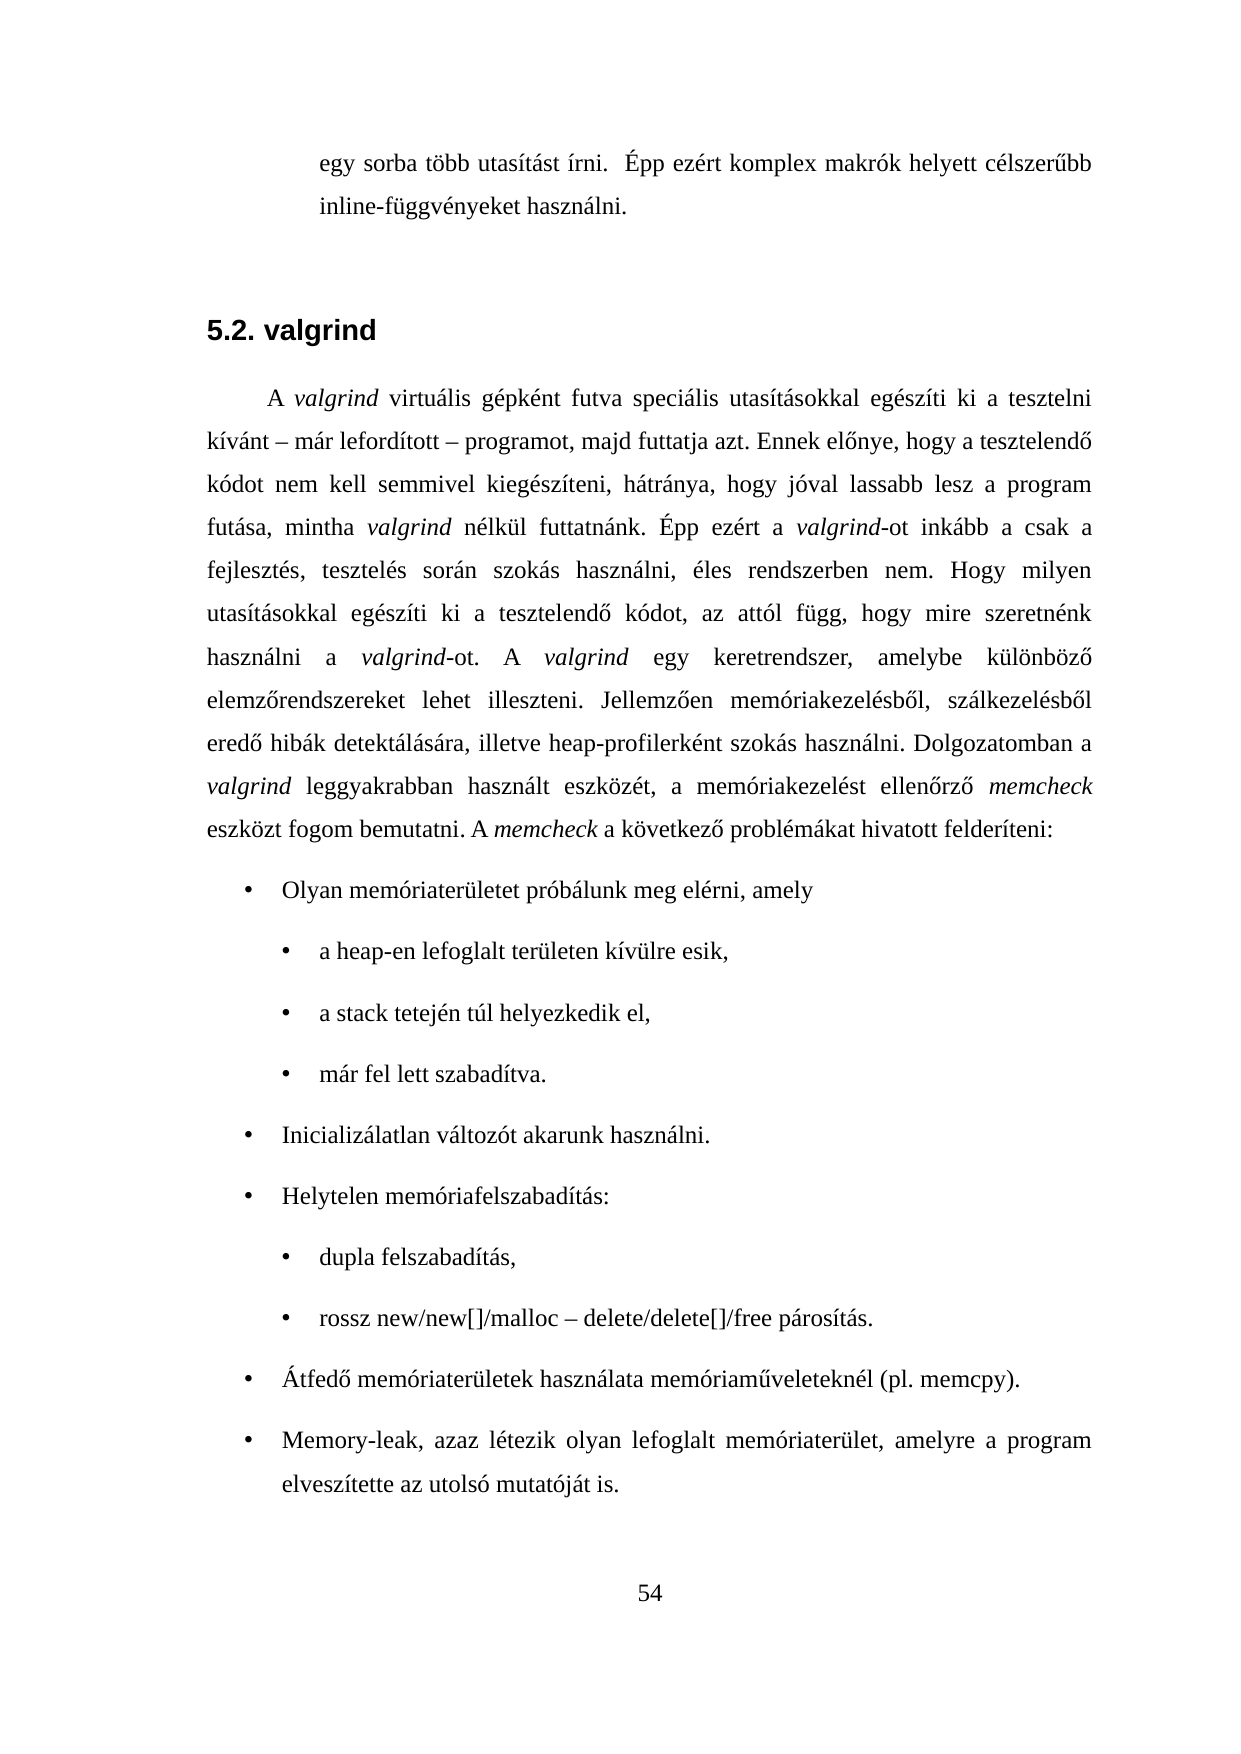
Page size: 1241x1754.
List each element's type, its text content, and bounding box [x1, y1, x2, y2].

list Átfedő memóriaterületek használata memóriaműveleteknél (pl. memcpy). [244, 1364, 1093, 1393]
text A valgrind virtuális gépként futva speciális utasításokkal egészíti ki a tesztelni kívánt – már lefordított – programot, majd futtatja azt. Ennek előnye, hogy a tesztelendő kódot nem kell semmivel kiegészíteni, hátránya, hogy jóval lassabb lesz a program futása, mintha valgrind nélkül futtatnánk. Épp ezért a valgrind-ot inkább a csak a fejlesztés, tesztelés során szokás használni, éles rendszerben nem. Hogy milyen utasításokkal egészíti ki a tesztelendő kódot, az attól függ, hogy mire szeretnénk használni a valgrind-ot. A valgrind egy keretrendszer, amelybe különböző elemzőrendszereket lehet illeszteni. Jellemzően memóriakezelésből, szálkezelésből eredő hibák detektálására, illetve heap-profilerként szokás használni. Dolgozatomban a valgrind leggyakrabban használt eszközét, a memóriakezelést ellenőrző memcheck eszközt fogom bemutatni. A memcheck a következő problémákat hivatott felderíteni: [207, 383, 1093, 843]
list már fel lett szabadítva. [282, 1059, 1093, 1087]
list dupla felszabadítás, [282, 1242, 1093, 1271]
list rossz new/new[]/malloc – delete/delete[]/free párosítás. [282, 1303, 1093, 1332]
list Helytelen memóriafelszabadítás: [244, 1181, 1093, 1210]
list Olyan memóriaterületet próbálunk meg elérni, amely [244, 875, 1093, 904]
list egy sorba több utasítást írni. Épp ezért komplex makrók helyett célszerűbb inline-függvényeket használni. [282, 148, 1093, 219]
subtitle valgrind [207, 313, 1093, 347]
list Inicializálatlan változót akarunk használni. [244, 1120, 1093, 1149]
list a stack tetején túl helyezkedik el, [282, 998, 1093, 1026]
list a heap-en lefoglalt területen kívülre esik, [282, 936, 1093, 965]
list Memory-leak, azaz létezik olyan lefoglalt memóriaterület, amelyre a program elveszítette az utolsó mutatóját is. [244, 1426, 1093, 1497]
